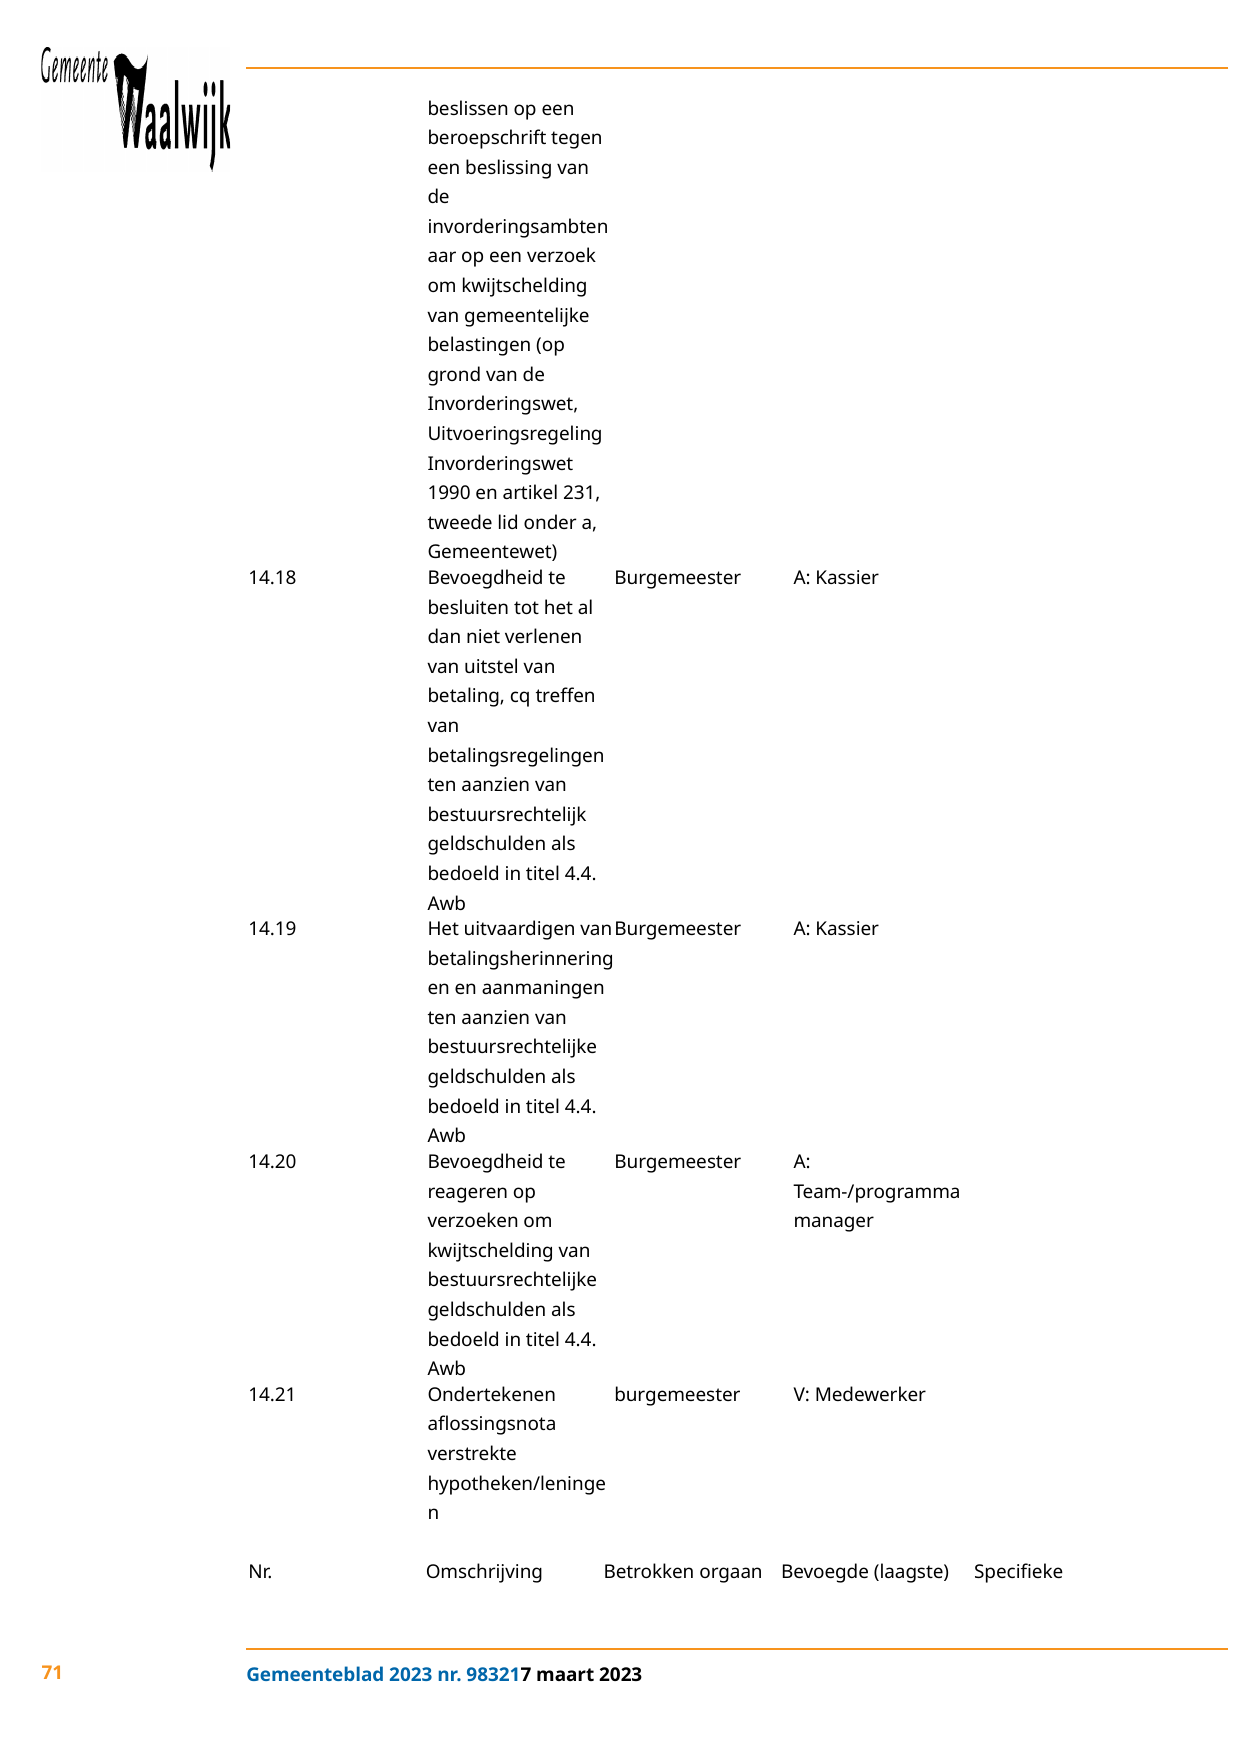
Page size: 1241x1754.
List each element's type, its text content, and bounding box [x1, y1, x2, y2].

table_cell [248, 95, 427, 564]
table_cell [973, 1381, 1152, 1525]
table_cell [973, 915, 1152, 1148]
table_cell A: Team-/programmamanager [793, 1148, 972, 1381]
table_cell A: Kassier [793, 564, 972, 915]
table_cell Burgemeester [614, 1148, 793, 1381]
table_cell beslissen op een beroepschrift tegen een beslissing van de invorderingsambtenaar op een verzoek om kwijtschelding van gemeentelijke belastingen (op grond van de Invorderingswet, Uitvoeringsregeling Invorderingswet 1990 en artikel 231, tweede lid onder a, Gemeentewet) [427, 95, 614, 564]
table_cell [973, 1148, 1152, 1381]
picture [41, 47, 231, 172]
table_cell [973, 564, 1152, 915]
table_cell [973, 95, 1152, 564]
table_cell burgemeester [614, 1381, 793, 1525]
table_cell Bevoegdheid te besluiten tot het al dan niet verlenen van uitstel van betaling, cq treffen van betalingsregelingen ten aanzien van bestuursrechtelijk geldschulden als bedoeld in titel 4.4. Awb [427, 564, 614, 915]
table_header Specifieke [974, 1558, 1152, 1584]
table_cell [614, 95, 793, 564]
table_cell 14.19 [248, 915, 427, 1148]
table_cell Het uitvaardigen van betalingsherinneringen en aanmaningen ten aanzien van bestuursrechtelijke geldschulden als bedoeld in titel 4.4. Awb [427, 915, 614, 1148]
table_cell [793, 95, 972, 564]
table_cell 14.18 [248, 564, 427, 915]
table_cell 14.21 [248, 1381, 427, 1525]
table_header Bevoegde (laagste) [781, 1558, 974, 1584]
table_header Nr. [248, 1558, 426, 1584]
table_cell Ondertekenen aflossingsnota verstrekte hypotheken/leningen [427, 1381, 614, 1525]
table_cell Burgemeester [614, 564, 793, 915]
table_cell V: Medewerker [793, 1381, 972, 1525]
table_header Omschrijving [426, 1558, 603, 1584]
table_cell A: Kassier [793, 915, 972, 1148]
table_header Betrokken orgaan [603, 1558, 781, 1584]
table_cell Burgemeester [614, 915, 793, 1148]
table_cell 14.20 [248, 1148, 427, 1381]
table_cell Bevoegdheid te reageren op verzoeken om kwijtschelding van bestuursrechtelijke geldschulden als bedoeld in titel 4.4. Awb [427, 1148, 614, 1381]
